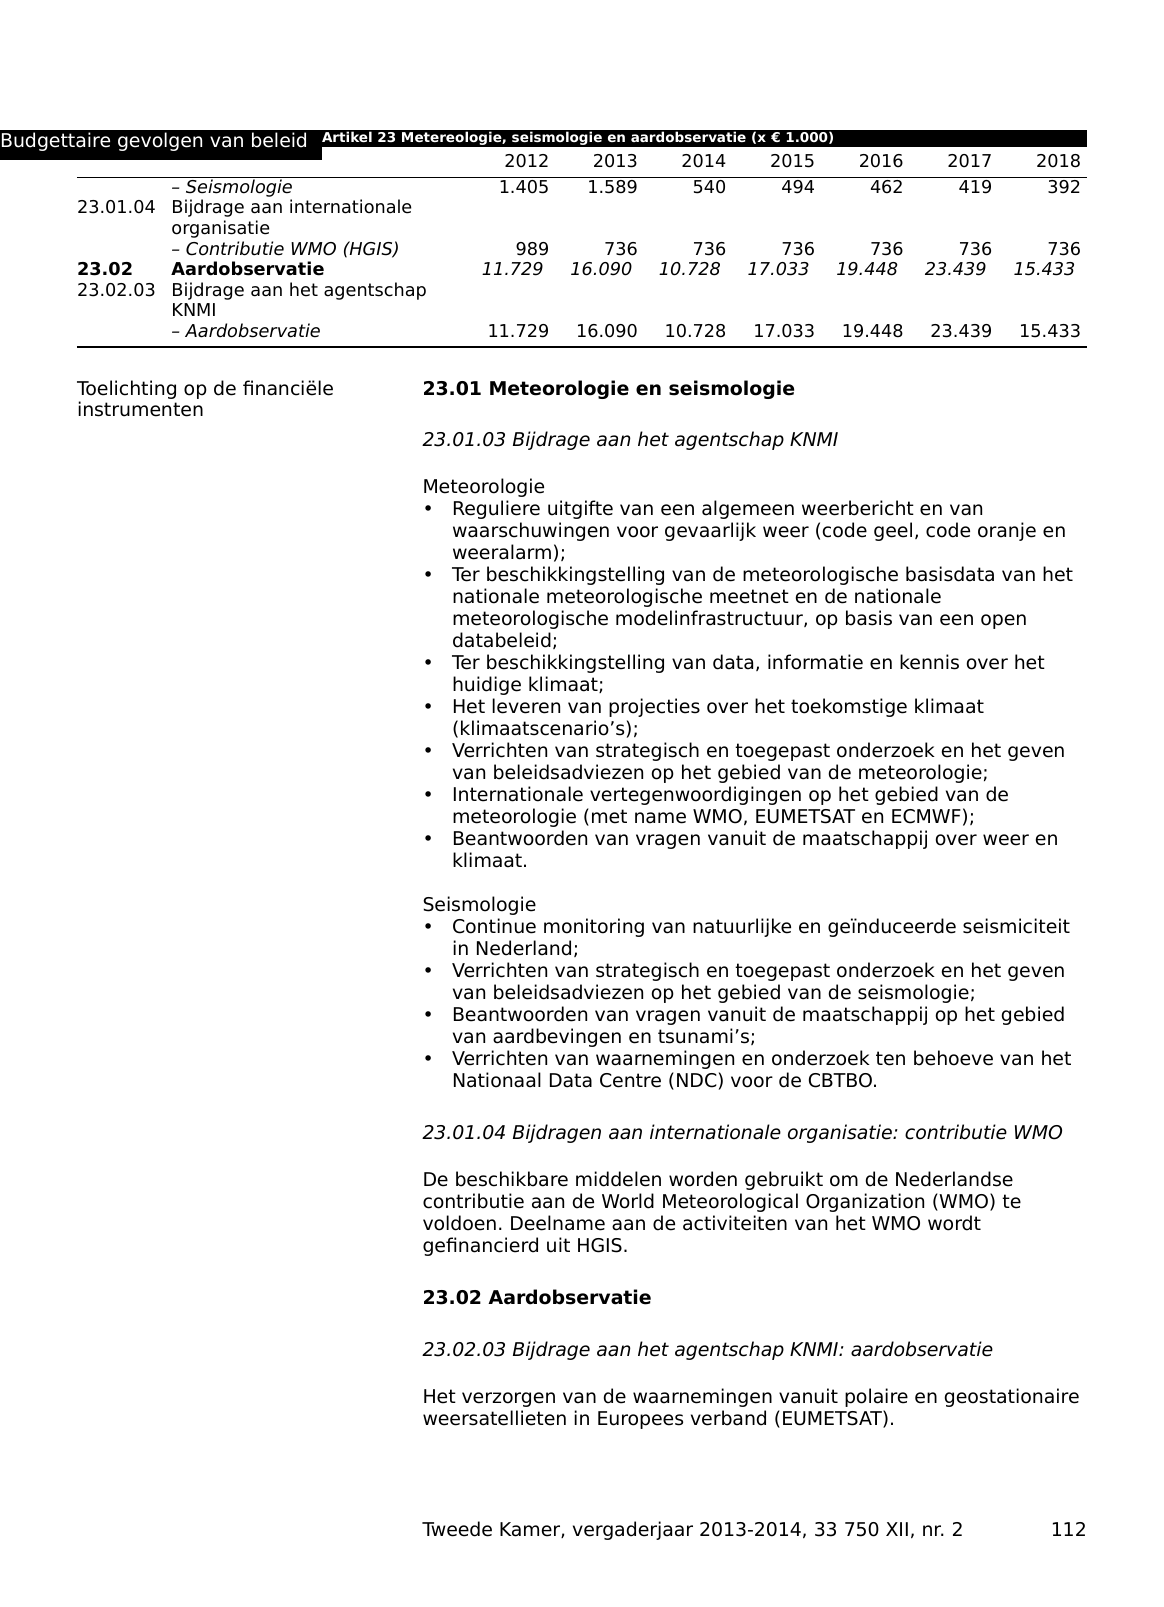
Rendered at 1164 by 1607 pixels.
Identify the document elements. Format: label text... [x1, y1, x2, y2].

table_cell [77, 239, 165, 259]
table_cell 19.448 [821, 321, 909, 346]
text • Internationale vertegenwoordigingen op het gebied van de meteorologie (met name WMO, EUMETSAT en ECMWF); [422, 784, 1087, 828]
table_cell 2015 [732, 147, 821, 177]
table_cell 10.728 [644, 321, 732, 346]
subtitle 23.01.03 Bijdrage aan het agentschap KNMI [422, 429, 1087, 451]
table_cell 462 [821, 178, 909, 197]
table_cell 23.439 [909, 259, 998, 280]
table_header Artikel 23 Metereologie, seismologie en aardobservatie (x € 1.000) [0, 130, 1087, 160]
table_cell 10.728 [644, 259, 732, 280]
table_cell [644, 197, 732, 238]
text • Beantwoorden van vragen vanuit de maatschappij op het gebied van aardbevingen en tsunami’s; [422, 1004, 1087, 1048]
subtitle 23.02.03 Bijdrage aan het agentschap KNMI: aardobservatie [422, 1339, 1087, 1361]
table_cell – Seismologie [165, 178, 466, 197]
table_cell Bijdrage aan het agentschap KNMI [165, 280, 466, 321]
table_cell 2016 [821, 147, 909, 177]
table_cell 736 [909, 239, 998, 259]
text Seismologie [422, 894, 1087, 916]
table_cell [466, 197, 555, 238]
table_cell – Contributie WMO (HGIS) [165, 239, 466, 259]
table_cell 540 [644, 178, 732, 197]
table_cell 1.405 [466, 178, 555, 197]
table_cell 494 [732, 178, 821, 197]
text • Verrichten van strategisch en toegepast onderzoek en het geven van beleidsadviezen op het gebied van de meteorologie; [422, 740, 1087, 784]
table_cell [644, 280, 732, 321]
table_cell [998, 197, 1087, 238]
table_cell 2017 [909, 147, 998, 177]
text • Het leveren van projecties over het toekomstige klimaat (klimaatscenario’s); [422, 696, 1087, 740]
table_cell 23.439 [909, 321, 998, 346]
text • Verrichten van waarnemingen en onderzoek ten behoeve van het Nationaal Data Centre (NDC) voor de CBTBO. [422, 1048, 1087, 1092]
table_cell 15.433 [998, 321, 1087, 346]
table_cell 23.01.04 [77, 197, 165, 238]
table_cell [732, 197, 821, 238]
table_cell [77, 160, 165, 177]
text • Reguliere uitgifte van een algemeen weerbericht en van waarschuwingen voor gevaarlijk weer (code geel, code oranje en weeralarm); [422, 498, 1087, 564]
table_cell [909, 280, 998, 321]
table_cell [466, 280, 555, 321]
table_cell 23.02.03 [77, 280, 165, 321]
table_cell [909, 197, 998, 238]
table_cell 392 [998, 178, 1087, 197]
table_cell 736 [732, 239, 821, 259]
table_cell [165, 147, 466, 177]
table_cell 736 [555, 239, 644, 259]
table_cell [555, 280, 644, 321]
text • Beantwoorden van vragen vanuit de maatschappij over weer en klimaat. [422, 828, 1087, 872]
table_cell [77, 321, 165, 346]
table_cell 11.729 [466, 259, 555, 280]
table_cell [821, 197, 909, 238]
table_cell 17.033 [732, 321, 821, 346]
subtitle 23.01 Meteorologie en seismologie [422, 377, 1087, 399]
subtitle 23.02 Aardobservatie [422, 1287, 1087, 1309]
text De beschikbare middelen worden gebruikt om de Nederlandse contributie aan de World Meteorological Organization (WMO) te voldoen. Deelname aan de activiteiten van het WMO wordt gefinancierd uit HGIS. [422, 1169, 1087, 1257]
text Het verzorgen van de waarnemingen vanuit polaire en geostationaire weersatellieten in Europees verband (EUMETSAT). [422, 1386, 1087, 1430]
table_cell 989 [466, 239, 555, 259]
table_cell Aardobservatie [165, 259, 466, 280]
table_cell 15.433 [998, 259, 1087, 280]
table_cell [77, 178, 165, 197]
table_cell 419 [909, 178, 998, 197]
table_cell Bijdrage aan internationale organisatie [165, 197, 466, 238]
table_cell 1.589 [555, 178, 644, 197]
table_cell 736 [998, 239, 1087, 259]
table_cell 2014 [644, 147, 732, 177]
text • Continue monitoring van natuurlijke en geïnduceerde seismiciteit in Nederland; [422, 916, 1087, 960]
table_cell [555, 197, 644, 238]
table_cell [732, 280, 821, 321]
table_cell 17.033 [732, 259, 821, 280]
text • Verrichten van strategisch en toegepast onderzoek en het geven van beleidsadviezen op het gebied van de seismologie; [422, 960, 1087, 1004]
table_cell 736 [644, 239, 732, 259]
table_cell 2012 [466, 147, 555, 177]
text Toelichting op de financiële instrumenten [77, 377, 399, 421]
table_cell 16.090 [555, 259, 644, 280]
text • Ter beschikkingstelling van data, informatie en kennis over het huidige klimaat; [422, 652, 1087, 696]
table_cell [821, 280, 909, 321]
table_cell 2013 [555, 147, 644, 177]
table_cell – Aardobservatie [165, 321, 466, 346]
table_cell 736 [821, 239, 909, 259]
table_cell 19.448 [821, 259, 909, 280]
table_cell 16.090 [555, 321, 644, 346]
text Meteorologie [422, 476, 1087, 498]
table_cell 23.02 [77, 259, 165, 280]
table_cell 11.729 [466, 321, 555, 346]
subtitle 23.01.04 Bijdragen aan internationale organisatie: contributie WMO [422, 1122, 1087, 1144]
text • Ter beschikkingstelling van de meteorologische basisdata van het nationale meteorologische meetnet en de nationale meteorologische modelinfrastructuur, op basis van een open databeleid; [422, 564, 1087, 652]
table_cell [998, 280, 1087, 321]
table_cell 2018 [998, 147, 1087, 177]
